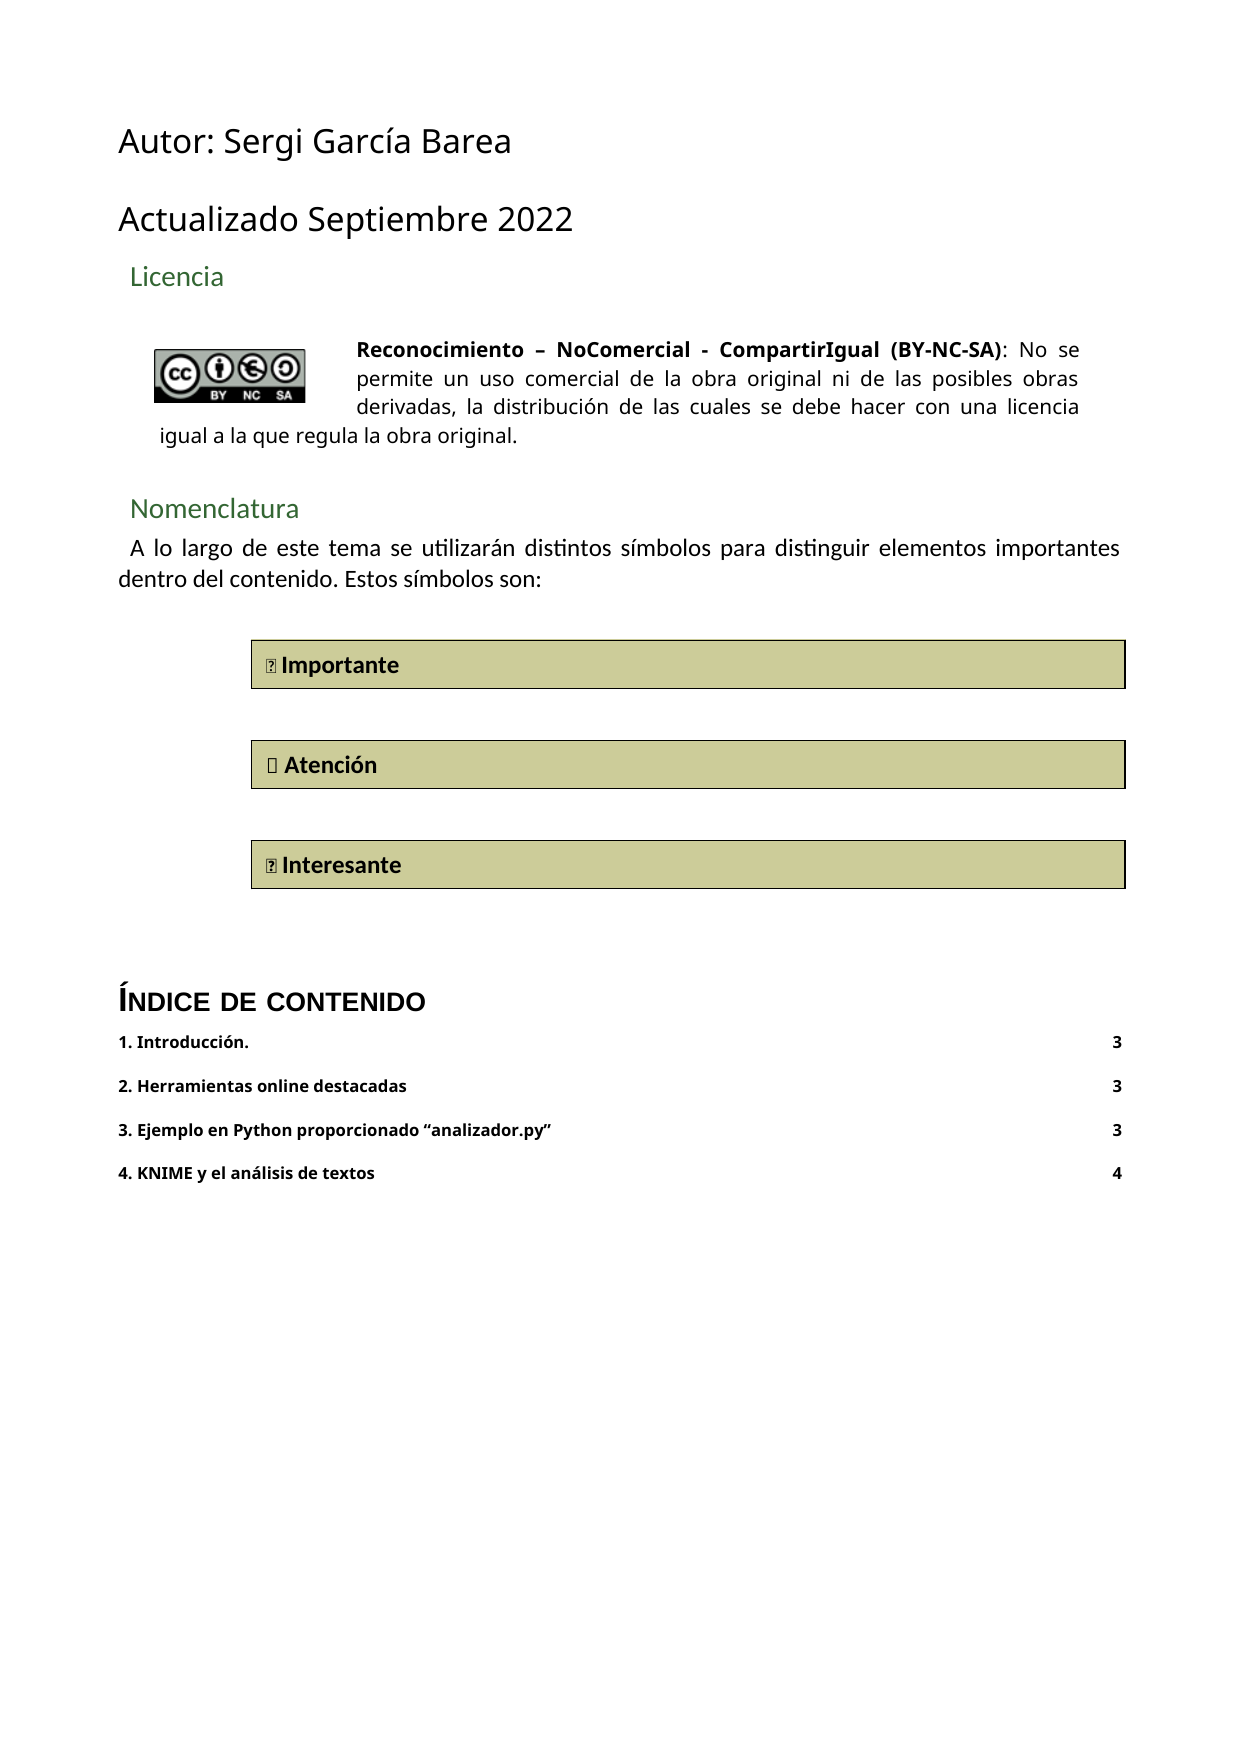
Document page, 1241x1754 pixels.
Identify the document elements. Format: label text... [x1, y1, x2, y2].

text Licencia [118, 258, 1122, 294]
text Reconocimiento – NoComercial - CompartirIgual (BY-NC-SA): No se permite un uso comercial de la obra original ni de las posibles obras derivadas, la distribución de las cuales se debe hacer con una licencia igual a la que regula la obra original. [159, 335, 1080, 449]
text 2. Herramientas online destacadas 3 [118, 1074, 1122, 1097]
text 3. Ejemplo en Python proporcionado “analizador.py” 3 [118, 1118, 1122, 1141]
text Autor: Sergi García Barea [118, 118, 1122, 163]
text 1. Introducción. 3 [118, 1031, 1122, 1054]
text 4. KNIME y el análisis de textos 4 [118, 1162, 1122, 1184]
text 💬 Interesante [252, 841, 1124, 888]
text Índice de contenido [118, 980, 1122, 1018]
text ❕ Atención [252, 741, 1124, 788]
text A lo largo de este tema se utilizarán distintos símbolos para distinguir elementos importantes dentro del contenido. Estos símbolos son: [118, 533, 1122, 594]
text 📖 Importante [252, 641, 1124, 688]
picture [154, 349, 306, 403]
text Actualizado Septiembre 2022 [118, 196, 1122, 241]
text Nomenclatura [118, 491, 1122, 526]
